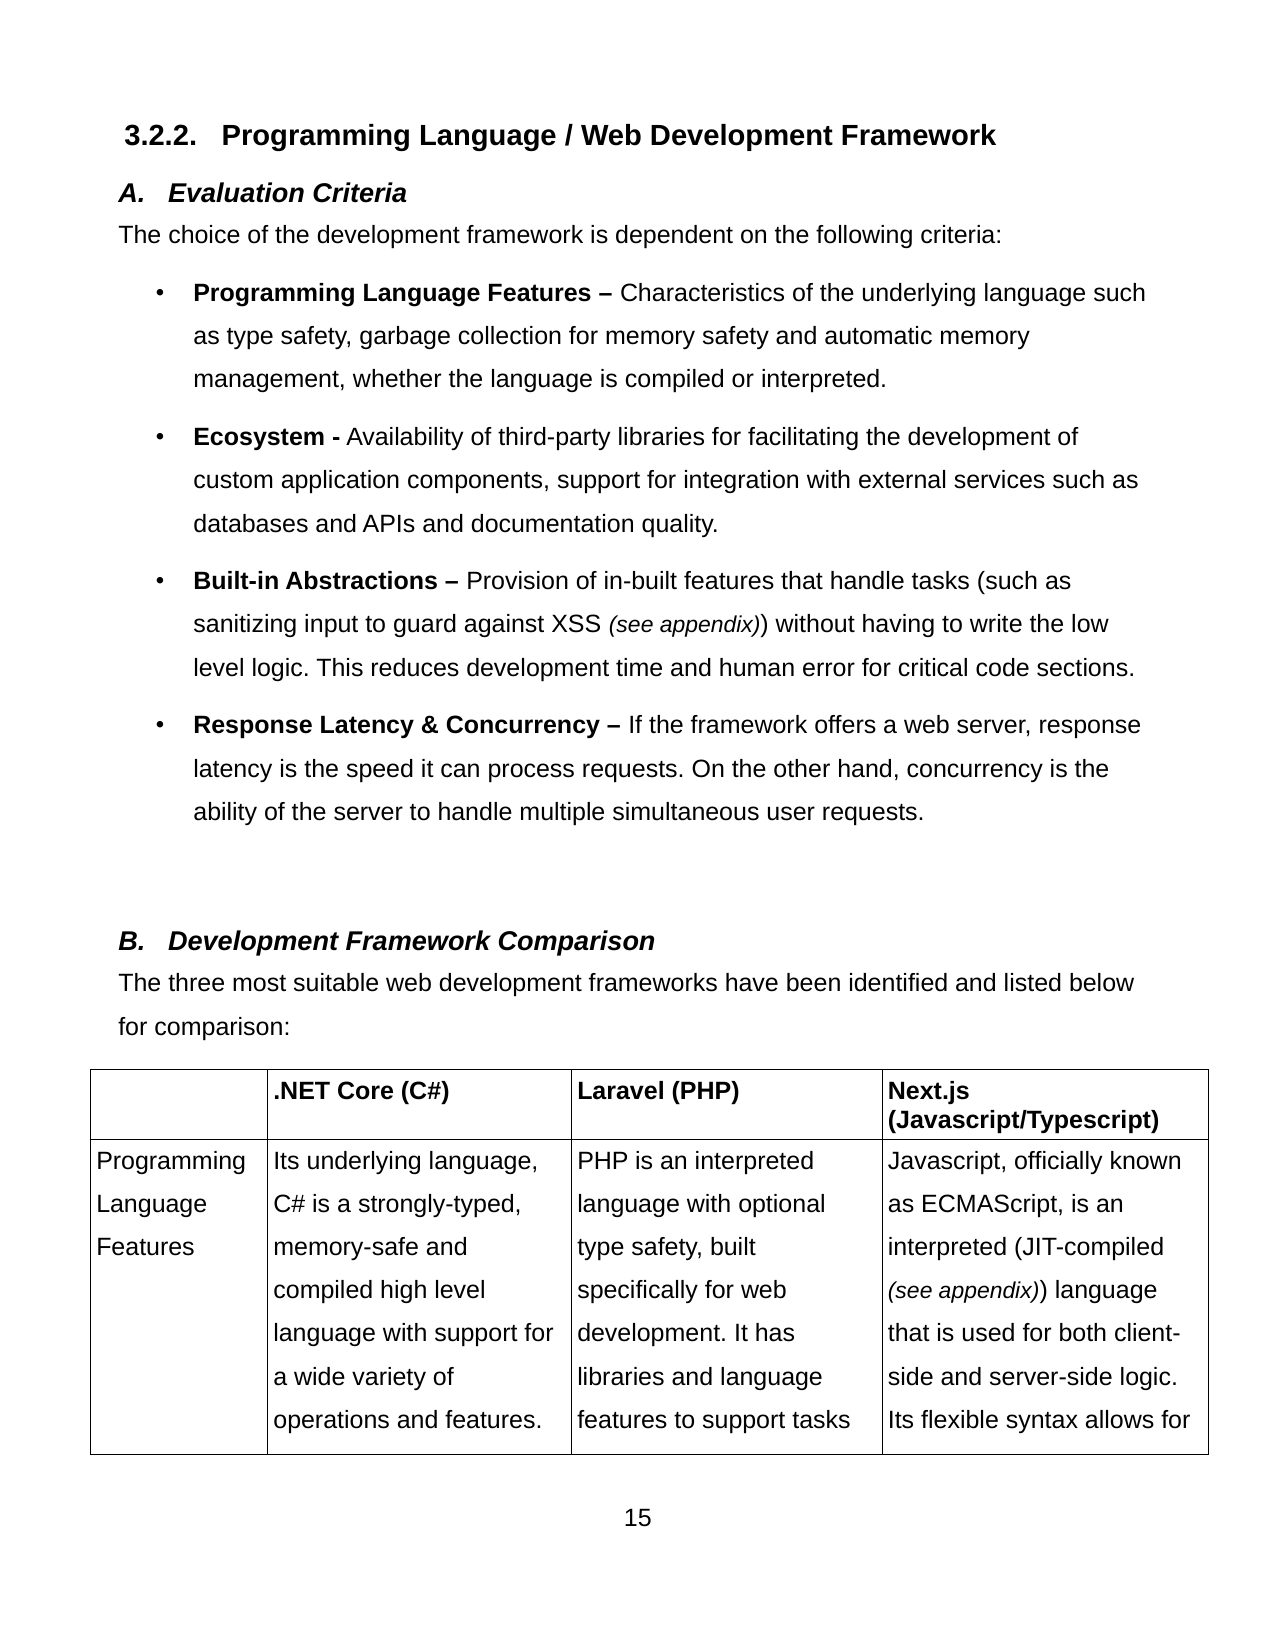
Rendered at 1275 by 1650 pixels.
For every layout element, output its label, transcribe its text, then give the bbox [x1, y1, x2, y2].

list Built-in Abstractions – Provision of in-built features that handle tasks (such as sanitizing input to guard against XSS (see appendix)) without having to write the low level logic. This reduces development time and human error for critical code sections. [156, 566, 1157, 681]
table_cell Programming Language Features [91, 1140, 267, 1453]
table_header [91, 1070, 267, 1139]
text The three most suitable web development frameworks have been identified and listed below for comparison: [118, 968, 1157, 1040]
table_cell Javascript, officially known as ECMAScript, is an interpreted (JIT-compiled (see appendix)) language that is used for both client-side and server-side logic. Its flexible syntax allows for [883, 1140, 1208, 1453]
subtitle Programming Language / Web Development Framework [124, 118, 1157, 152]
table_header Next.js (Javascript/Typescript) [883, 1070, 1208, 1139]
table_header Laravel (PHP) [572, 1070, 882, 1139]
table_cell PHP is an interpreted language with optional type safety, built specifically for web development. It has libraries and language features to support tasks [572, 1140, 882, 1453]
subtitle Evaluation Criteria [118, 177, 1157, 208]
subtitle Development Framework Comparison [118, 924, 1157, 956]
table_header .NET Core (C#) [268, 1070, 571, 1139]
list Ecosystem - Availability of third-party libraries for facilitating the development of custom application components, support for integration with external services such as databases and APIs and documentation quality. [156, 422, 1157, 537]
table_cell Its underlying language, C# is a strongly-typed, memory-safe and compiled high level language with support for a wide variety of operations and features. [268, 1140, 571, 1453]
list Response Latency & Concurrency – If the framework offers a web server, response latency is the speed it can process requests. On the other hand, concurrency is the ability of the server to handle multiple simultaneous user requests. [156, 710, 1157, 825]
list Programming Language Features – Characteristics of the underlying language such as type safety, garbage collection for memory safety and automatic memory management, whether the language is compiled or interpreted. [156, 278, 1157, 393]
text The choice of the development framework is dependent on the following criteria: [118, 220, 1157, 249]
